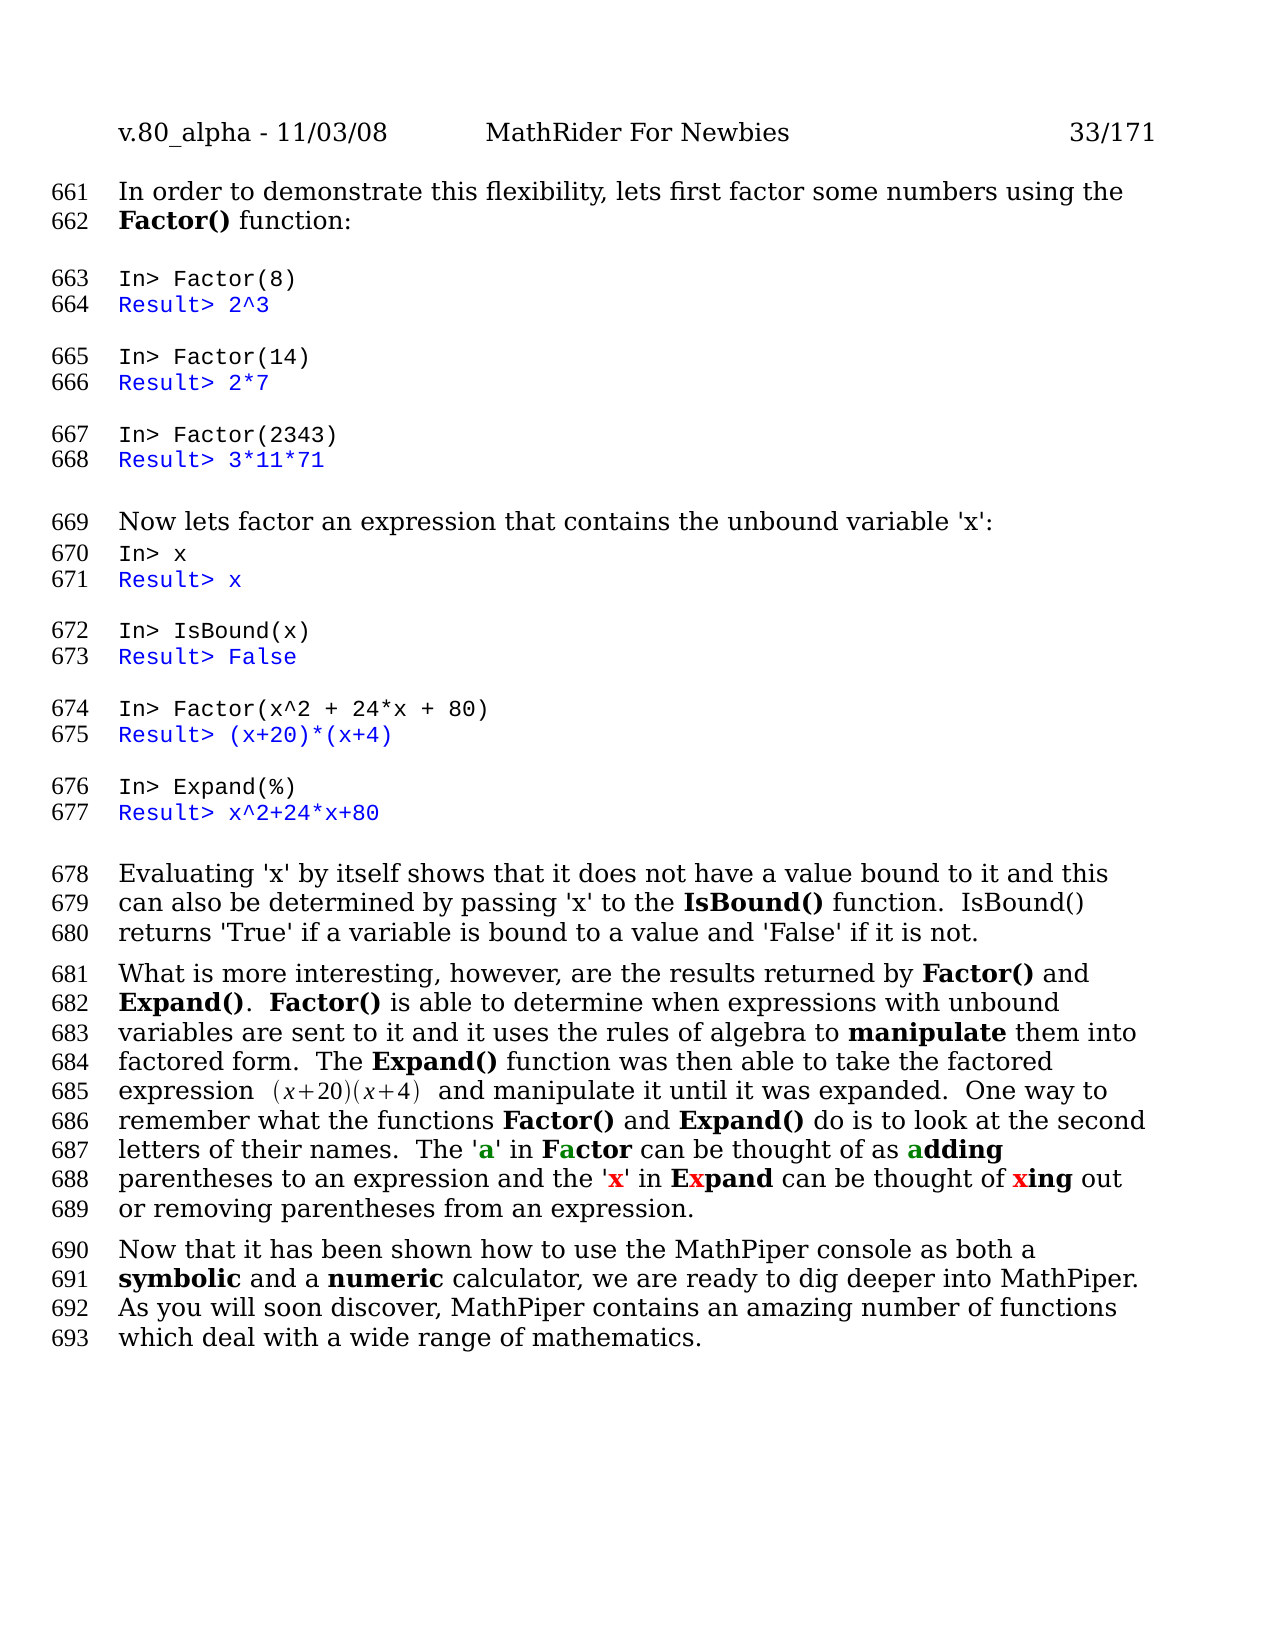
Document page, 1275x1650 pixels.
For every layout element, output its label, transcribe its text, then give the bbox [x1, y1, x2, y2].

text Result> x^2+24*x+80 [118, 801, 1157, 827]
text Result> 2*7 [118, 371, 1157, 397]
text In order to demonstrate this flexibility, lets first factor some numbers using the Factor() function: [118, 177, 1157, 235]
text Evaluating 'x' by itself shows that it does not have a value bound to it and this can also be determined by passing 'x' to the IsBound() function. IsBound() returns 'True' if a variable is bound to a value and 'False' if it is not. [118, 859, 1157, 947]
text In> Factor(14) [118, 345, 1157, 371]
text Result> 2^3 [118, 293, 1157, 319]
text Result> 3*11*71 [118, 449, 1157, 475]
text Now lets factor an expression that contains the unbound variable 'x': [118, 507, 1157, 536]
text Result> x [118, 568, 1157, 594]
text Result> (x+20)*(x+4) [118, 723, 1157, 749]
text What is more interesting, however, are the results returned by Factor() and Expand(). Factor() is able to determine when expressions with unbound variables are sent to it and it uses the rules of algebra to manipulate them into factored form. The Expand() function was then able to take the factored expressionand manipulate it until it was expanded. One way to remember what the functions Factor() and Expand() do is to look at the second letters of their names. The 'a' in Factor can be thought of as adding parentheses to an expression and the 'x' in Expand can be thought of xing out or removing parentheses from an expression. [118, 959, 1157, 1223]
text In> Factor(2343) [118, 423, 1157, 449]
text In> x [118, 542, 1157, 568]
text In> Factor(8) [118, 267, 1157, 293]
text In> Expand(%) [118, 775, 1157, 801]
text In> Factor(x^2 + 24*x + 80) [118, 698, 1157, 723]
text Now that it has been shown how to use the MathPiper console as both a symbolic and a numeric calculator, we are ready to dig deeper into MathPiper. As you will soon discover, MathPiper contains an amazing number of functions which deal with a wide range of mathematics. [118, 1235, 1157, 1352]
text In> IsBound(x) [118, 620, 1157, 646]
text Result> False [118, 646, 1157, 672]
